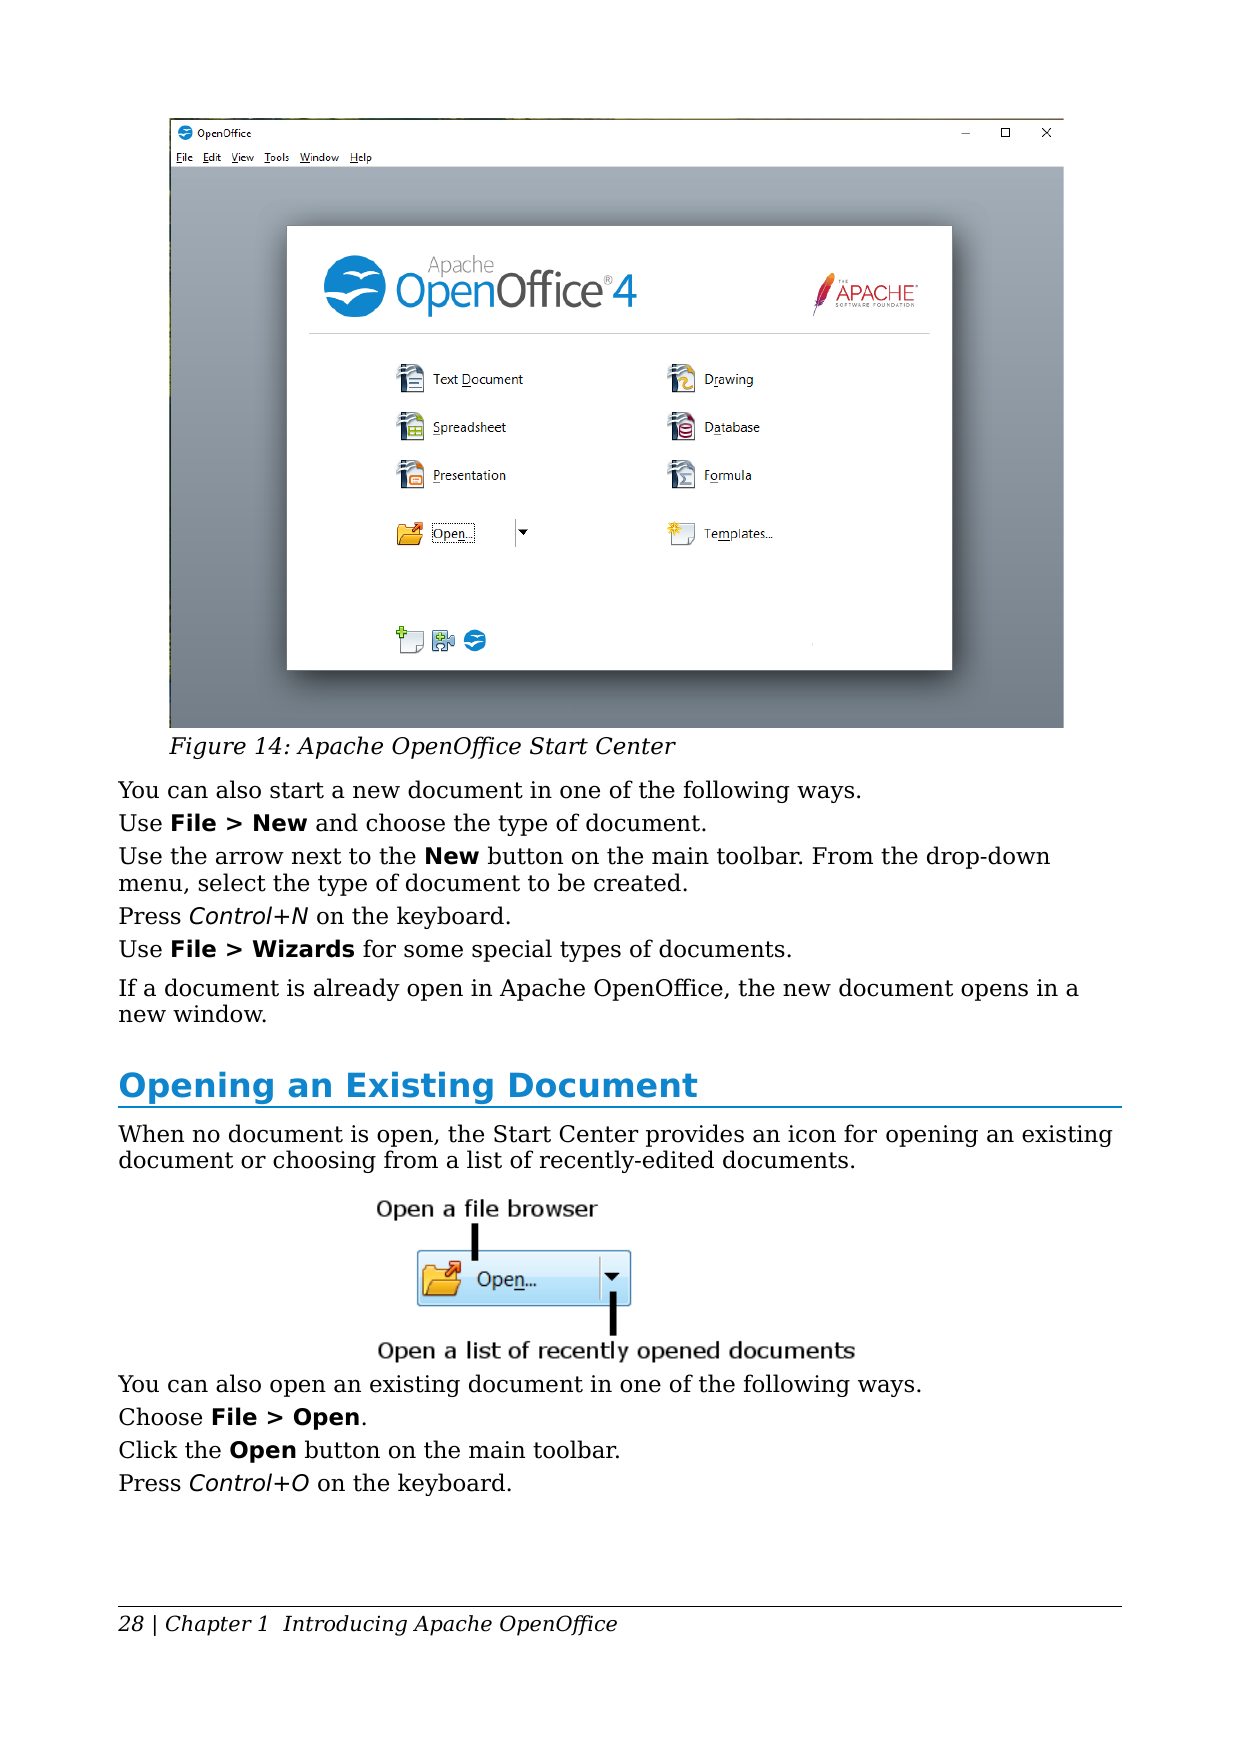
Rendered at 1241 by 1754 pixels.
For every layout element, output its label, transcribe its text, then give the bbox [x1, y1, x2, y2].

text Figure 14: Apache OpenOffice Start Center [169, 728, 1063, 759]
list Use File > New and choose the type of document. [118, 811, 1122, 837]
list You can also start a new document in one of the following ways. [118, 777, 1122, 804]
list Press Control+O on the keyboard. [118, 1470, 1122, 1497]
list Click the Open button on the main toolbar. [118, 1437, 1122, 1464]
list Use the arrow next to the New button on the main toolbar. From the drop-down menu, select the type of document to be created. [118, 843, 1122, 897]
list Use File > Wizards for some special types of documents. [118, 936, 1122, 963]
list You can also open an existing document in one of the following ways. [118, 1371, 1122, 1398]
list Choose File > Open. [118, 1404, 1122, 1431]
text If a document is already open in Apache OpenOffice, the new document opens in a new window. [118, 975, 1122, 1028]
picture [368, 1186, 872, 1372]
list Press Control+N on the keyboard. [118, 903, 1122, 930]
subtitle Opening an Existing Document [118, 1067, 1122, 1106]
picture [169, 118, 1064, 728]
text When no document is open, the Start Center provides an icon for opening an existing document or choosing from a list of recently-edited documents. [118, 1121, 1122, 1174]
